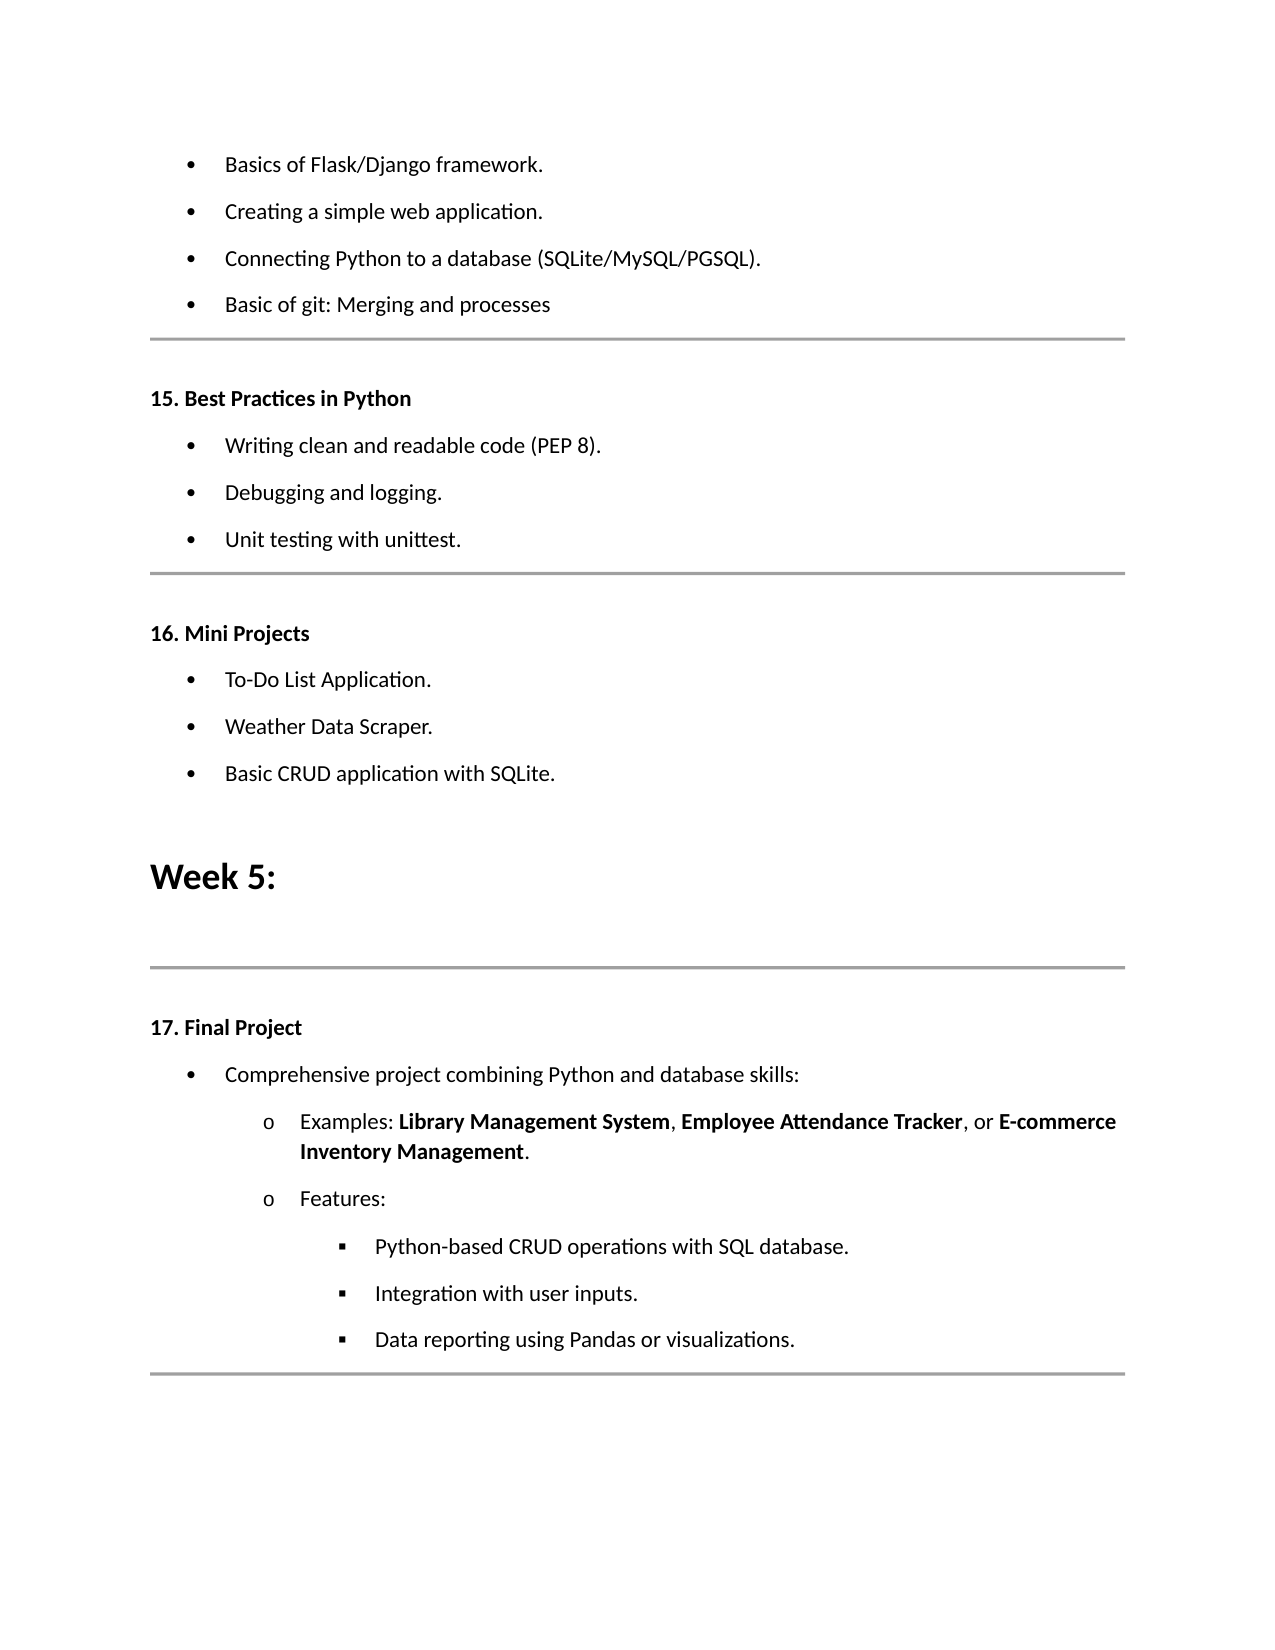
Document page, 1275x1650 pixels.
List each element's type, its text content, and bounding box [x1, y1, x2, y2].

list Features: [262, 1184, 1125, 1213]
list Debugging and logging. [187, 478, 1125, 506]
list Python-based CRUD operations with SQL database. [337, 1232, 1125, 1260]
text 16. Mini Projects [150, 619, 1125, 647]
list Basic of git: Merging and processes [187, 291, 1125, 319]
list To-Do List Application. [187, 666, 1125, 694]
list Writing clean and readable code (PEP 8). [187, 431, 1125, 459]
text 15. Best Practices in Python [150, 384, 1125, 412]
list Basic CRUD application with SQLite. [187, 759, 1125, 787]
list Weather Data Scraper. [187, 712, 1125, 741]
list Creating a simple web application. [187, 197, 1125, 225]
list Integration with user inputs. [337, 1279, 1125, 1307]
list Examples: Library Management System, Employee Attendance Tracker, or E-commerce Inventory Management. [262, 1107, 1125, 1166]
list Unit testing with unittest. [187, 525, 1125, 553]
list Comprehensive project combining Python and database skills: [187, 1060, 1125, 1088]
list Data reporting using Pandas or visualizations. [337, 1326, 1125, 1353]
list Basics of Flask/Django framework. [187, 150, 1125, 178]
list Connecting Python to a database (SQLite/MySQL/PGSQL). [187, 244, 1125, 272]
text Week 5: [150, 853, 1125, 899]
text 17. Final Project [150, 1013, 1125, 1041]
